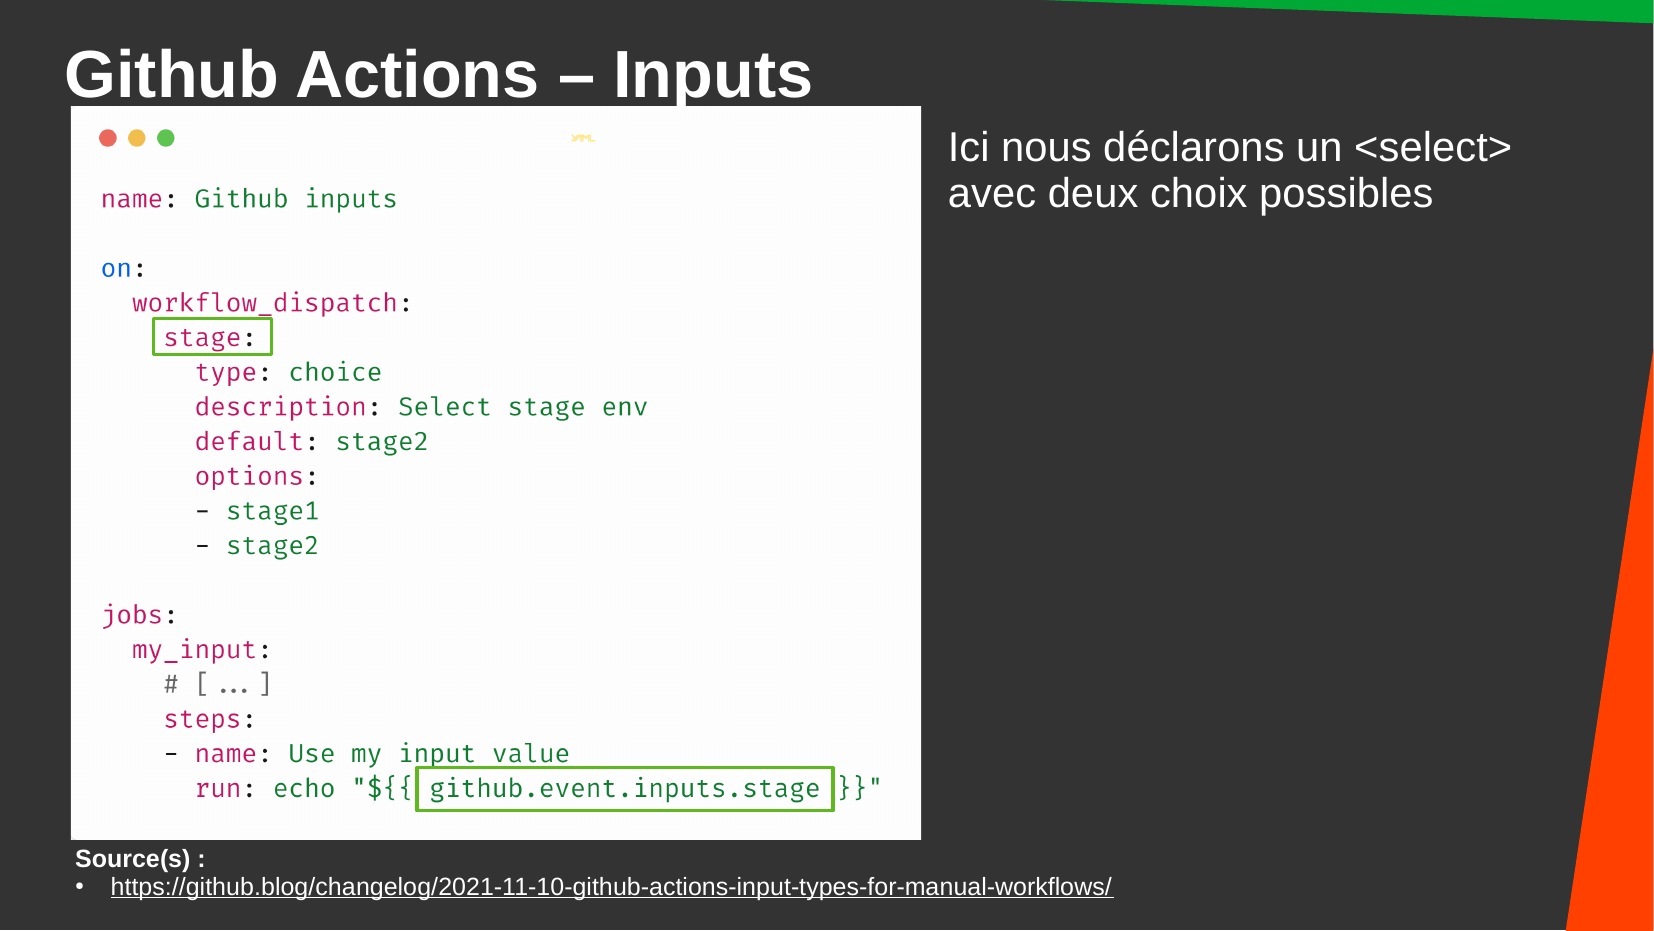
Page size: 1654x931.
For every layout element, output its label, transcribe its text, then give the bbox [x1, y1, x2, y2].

text_box Ici nous déclarons un <select> avec deux choix possibles [933, 115, 1607, 615]
title Github Actions – Inputs [64, 37, 1577, 119]
text_box [1042, 0, 1654, 24]
text_box Source(s) : https://github.blog/changelog/2021-11-10-github-actions-input-types-for-manual-workflows/ [60, 799, 1546, 909]
text_box [1565, 344, 1654, 931]
picture [70, 106, 922, 840]
